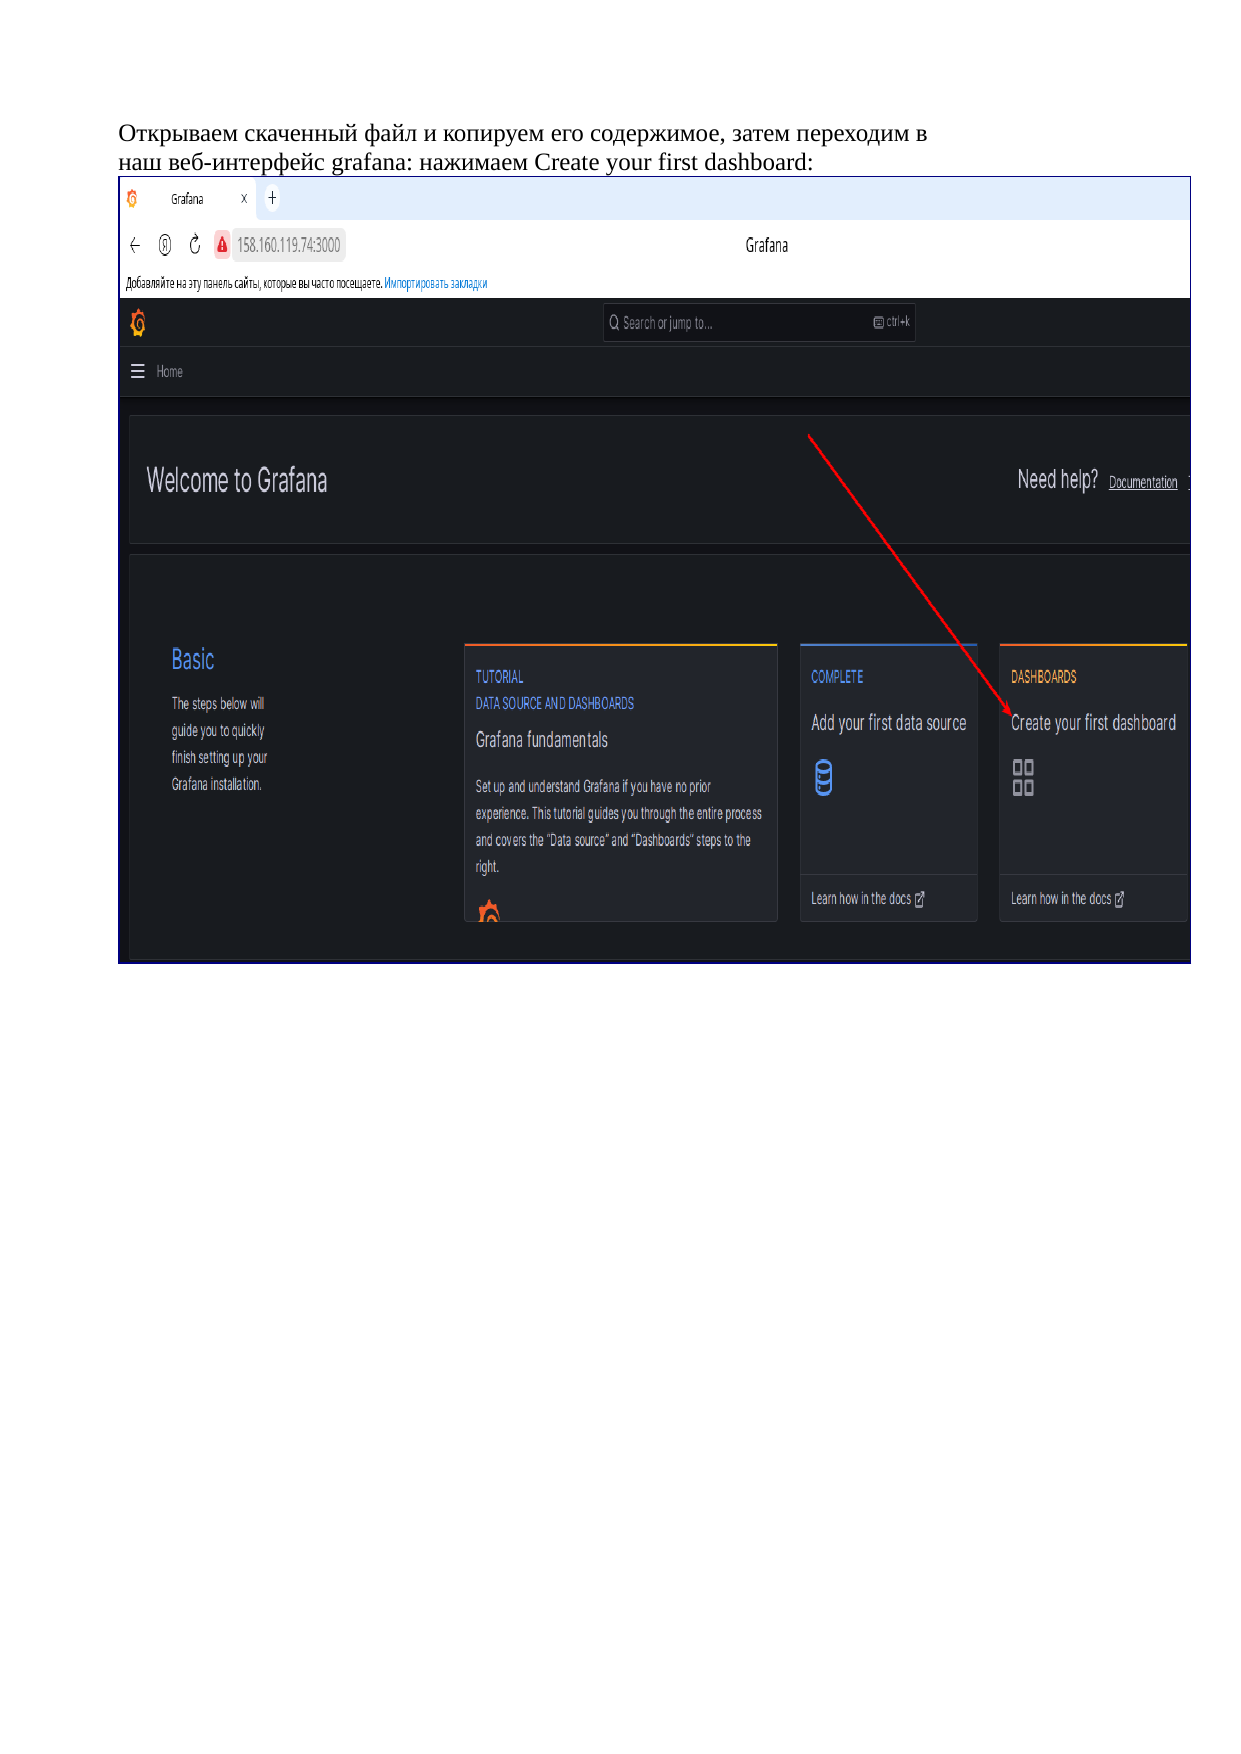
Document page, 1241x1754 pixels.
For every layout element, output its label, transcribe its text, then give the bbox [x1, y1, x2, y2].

picture [120, 177, 1190, 962]
text Открываем скаченный файл и копируем его содержимое, затем переходим в наш веб-интерфейс grafana: нажимаем Create your first dashboard: [118, 118, 945, 176]
text [118, 964, 945, 979]
